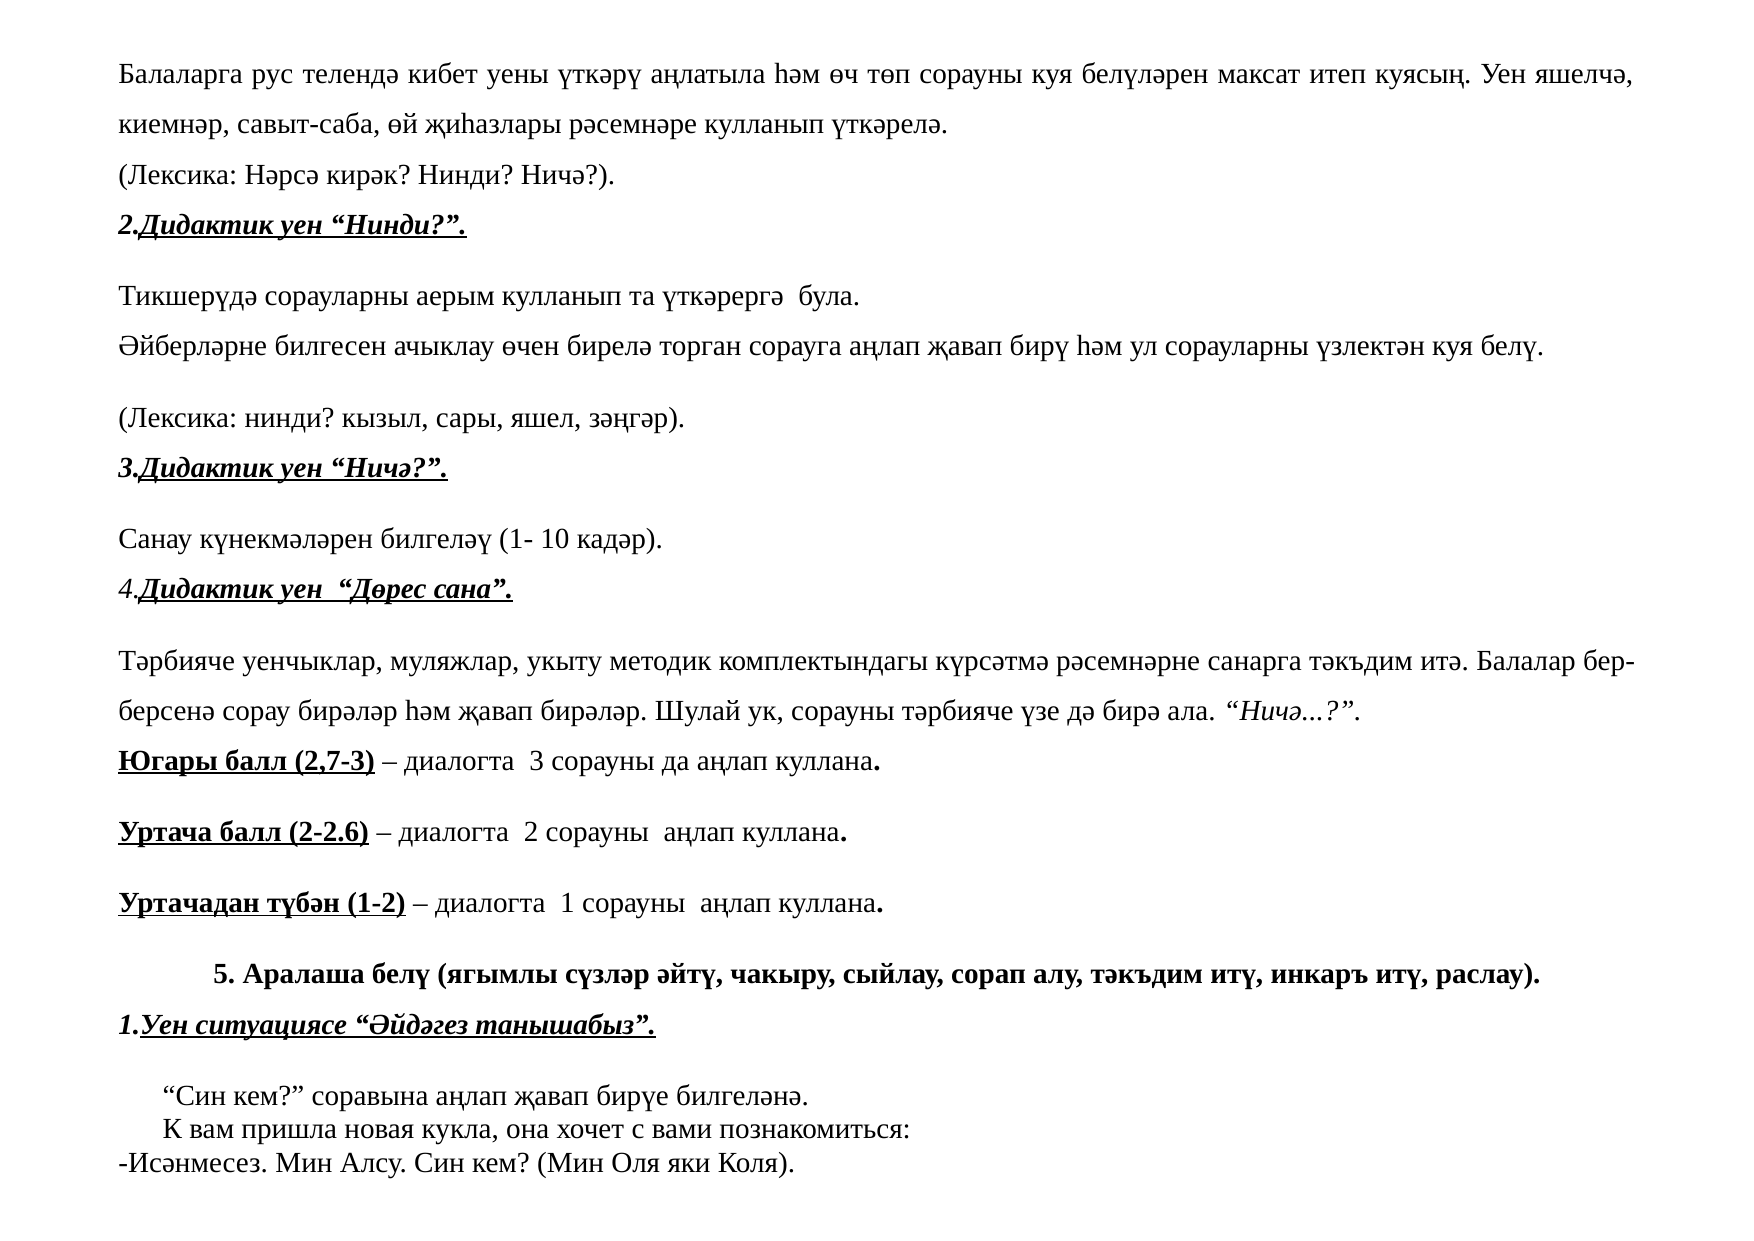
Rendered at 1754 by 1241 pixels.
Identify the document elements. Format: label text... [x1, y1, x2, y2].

list Исәнмесез. Мин Алсу. Син кем? (Мин Оля яки Коля). [118, 1145, 1636, 1179]
list Дидактик уен “Ничә?”. [118, 450, 1636, 483]
text Югары балл (2,7-3) – диалогта 3 сорауны да аңлап куллана. [118, 743, 1636, 777]
text Санау күнекмәләрен билгеләү (1- 10 кадәр). [118, 521, 1636, 555]
text Балаларга рус телендә кибет уены үткәрү аңлатыла һәм өч төп сорауны куя белүләрен максат итеп куясың. Уен яшелчә, киемнәр, савыт-саба, өй җиһазлары рәсемнәре кулланып үткәрелә. [118, 56, 1636, 140]
text “Син кем?” соравына аңлап җавап бирүе билгеләнә. [162, 1078, 1636, 1112]
text Уртачадан түбән (1-2) – диалогта 1 сорауны аңлап куллана. [118, 886, 1636, 919]
text (Лексика: нинди? кызыл, сары, яшел, зәңгәр). [118, 400, 1636, 433]
text Тәрбияче уенчыклар, муляжлар, укыту методик комплектындагы күрсәтмә рәсемнәрне санарга тәкъдим итә. Балалар бер-берсенә сорау бирәләр һәм җавап бирәләр. Шулай ук, сорауны тәрбияче үзе дә бирә ала. “Ничә...?”. [118, 643, 1636, 726]
list Дидактик уен “Нинди?”. [118, 207, 1636, 241]
text 5. Аралаша белү (ягымлы сүзләр әйтү, чакыру, сыйлау, сорап алу, тәкъдим итү, инкаръ итү, раслау). [118, 957, 1636, 990]
text Әйберләрне билгесен ачыклау өчен бирелә торган сорауга аңлап җавап бирү һәм ул сорауларны үзлектән куя белү. [118, 328, 1636, 362]
list Дидактик уен “Дөрес сана”. [118, 571, 1636, 605]
list Уен ситуациясе “Әйдәгез танышабыз”. [118, 1007, 1636, 1041]
text Тикшерүдә сорауларны аерым кулланып та үткәрергә була. [118, 278, 1636, 312]
text К вам пришла новая кукла, она хочет с вами познакомиться: [162, 1112, 1636, 1145]
text Уртача балл (2-2.6) – диалогта 2 сорауны аңлап куллана. [118, 814, 1636, 848]
text (Лексика: Нәрсә кирәк? Нинди? Ничә?). [118, 157, 1636, 190]
